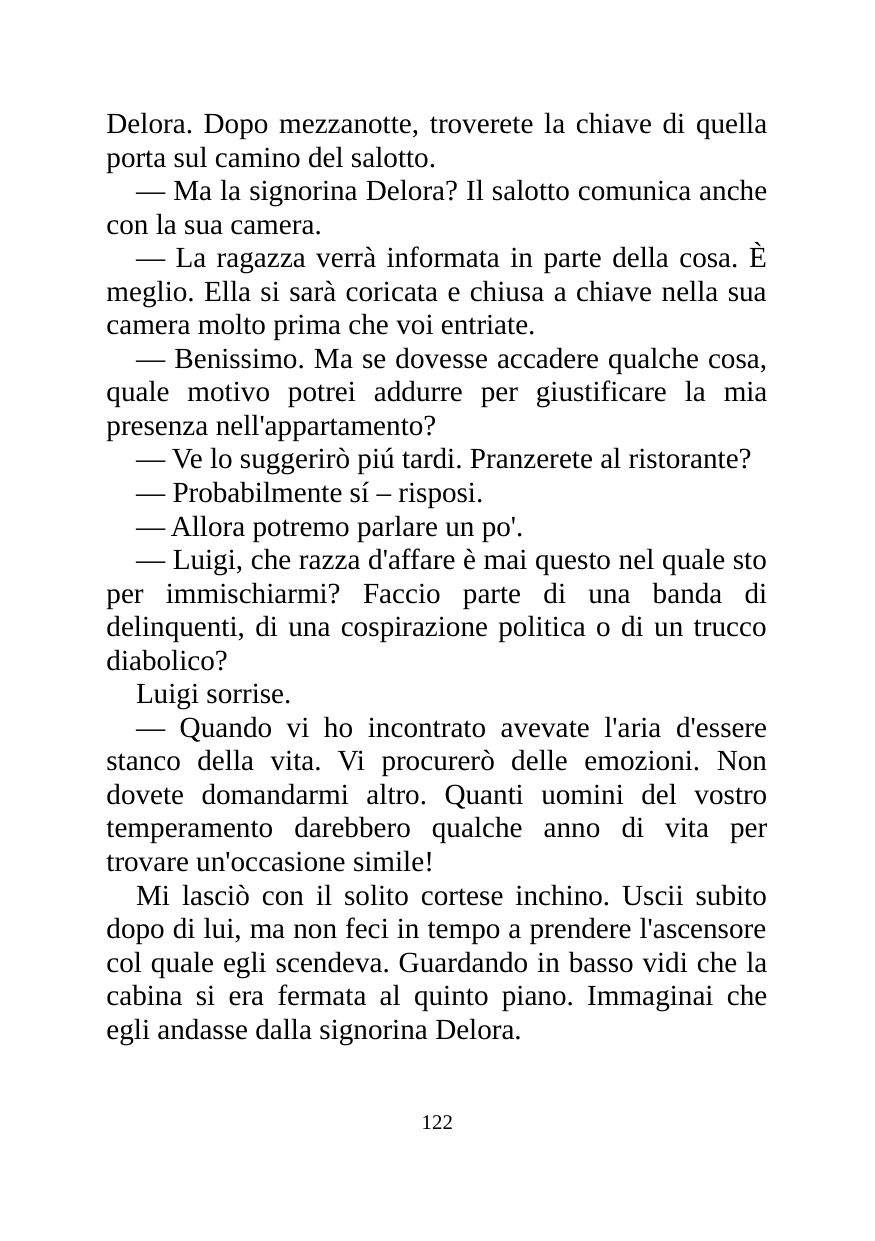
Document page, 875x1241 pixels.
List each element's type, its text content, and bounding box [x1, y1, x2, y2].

text — Probabilmente sí – risposi. [106, 475, 768, 509]
text Luigi sorrise. [106, 676, 768, 710]
text — La ragazza verrà informata in parte della cosa. È meglio. Ella si sarà coricata e chiusa a chiave nella sua camera molto prima che voi entriate. [106, 240, 768, 341]
text Delora. Dopo mezzanotte, troverete la chiave di quella porta sul camino del salotto. [106, 106, 768, 173]
text — Ma la signorina Delora? Il salotto comunica anche con la sua camera. [106, 173, 768, 240]
text — Allora potremo parlare un po'. [106, 509, 768, 542]
text — Quando vi ho incontrato avevate l'aria d'essere stanco della vita. Vi procurerò delle emozioni. Non dovete domandarmi altro. Quanti uomini del vostro temperamento darebbero qualche anno di vita per trovare un'occasione simile! [106, 710, 768, 878]
text — Luigi, che razza d'affare è mai questo nel quale sto per immischiarmi? Faccio parte di una banda di delinquenti, di una cospirazione politica o di un trucco diabolico? [106, 542, 768, 676]
text — Benissimo. Ma se dovesse accadere qualche cosa, quale motivo potrei addurre per giustificare la mia presenza nell'appartamento? [106, 341, 768, 442]
text — Ve lo suggerirò piú tardi. Pranzerete al ristorante? [106, 442, 768, 475]
text Mi lasciò con il solito cortese inchino. Uscii subito dopo di lui, ma non feci in tempo a prendere l'ascensore col quale egli scendeva. Guardando in basso vidi che la cabina si era fermata al quinto piano. Immaginai che egli andasse dalla signorina Delora. [106, 878, 768, 1045]
